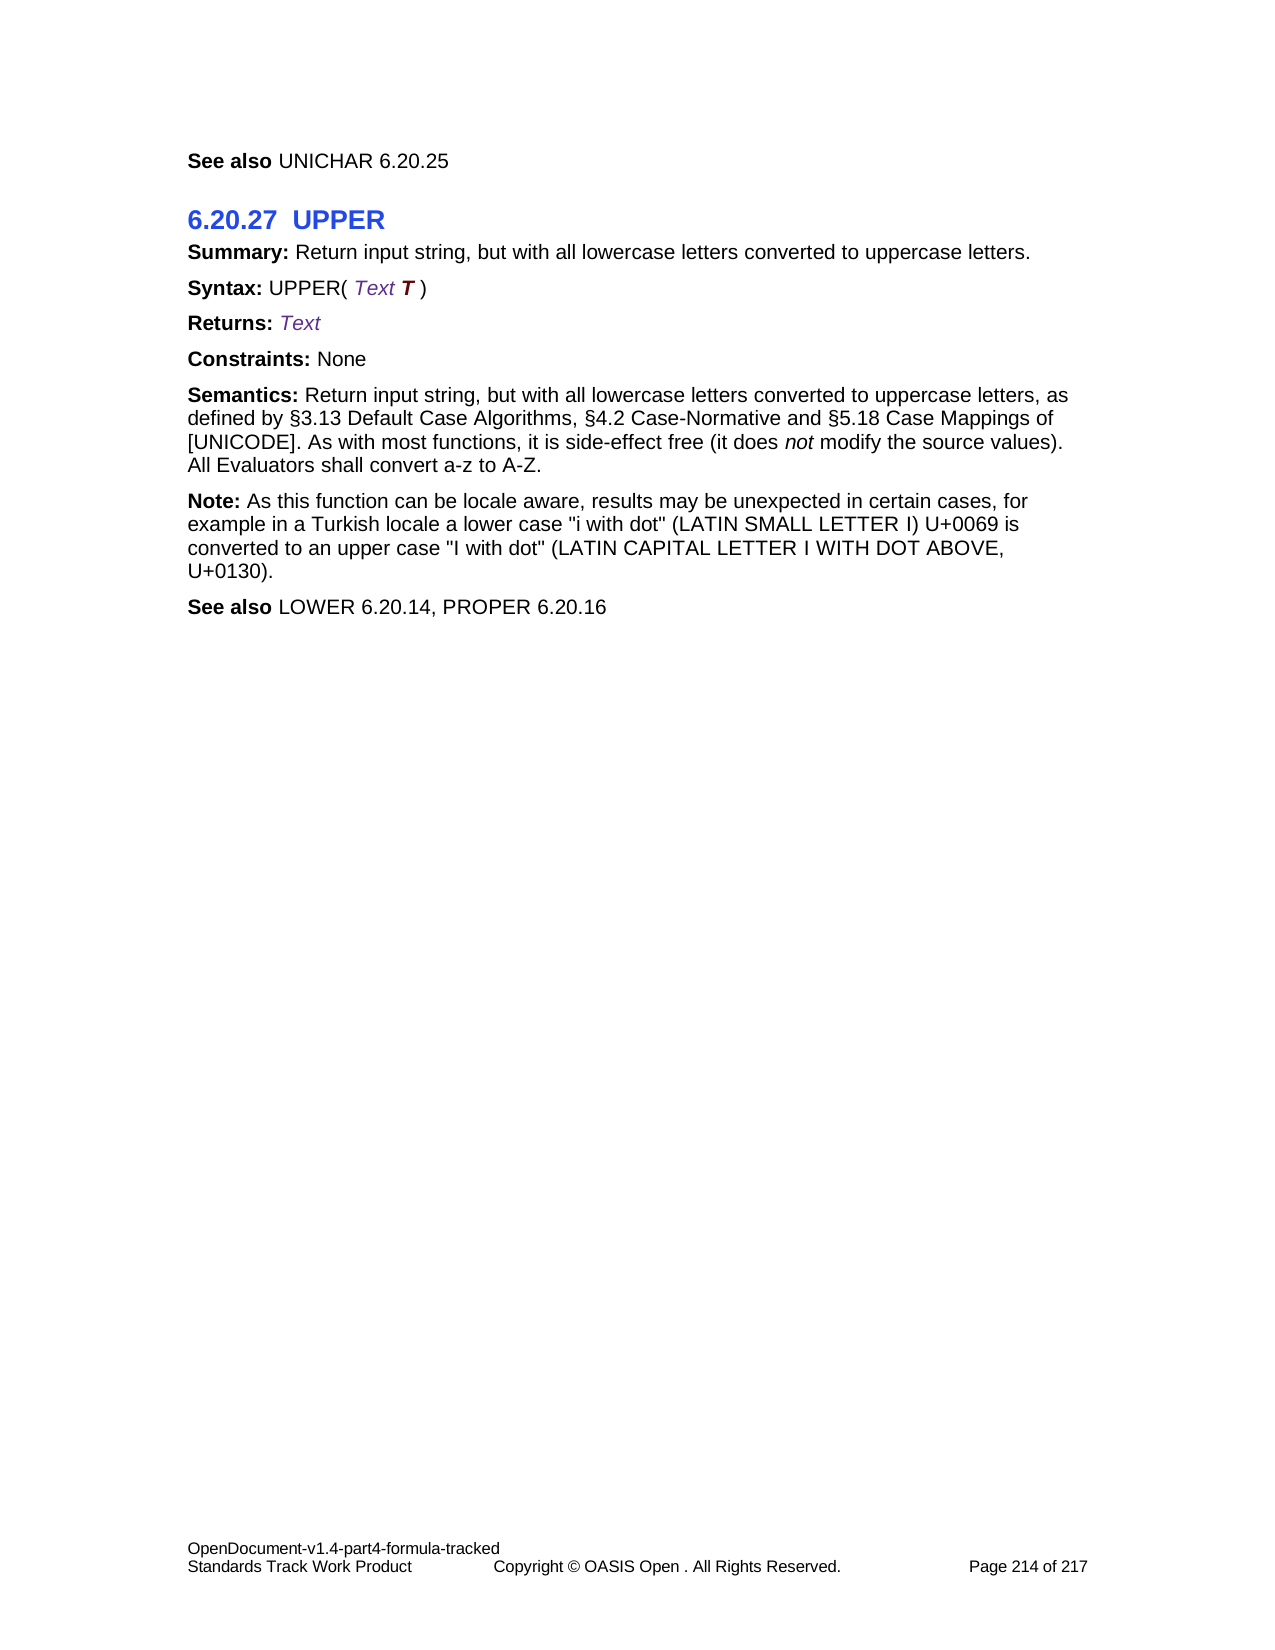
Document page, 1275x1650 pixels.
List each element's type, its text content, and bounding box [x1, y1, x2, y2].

text Returns: Text [187, 312, 1088, 335]
text Semantics: Return input string, but with all lowercase letters converted to uppercase letters, as defined by §3.13 Default Case Algorithms, §4.2 Case-Normative and §5.18 Case Mappings of [UNICODE]. As with most functions, it is side-effect free (it does not modify the source values). All Evaluators shall convert a-z to A-Z. [187, 383, 1088, 477]
text See also LOWER 6.20.14, PROPER 6.20.16 [187, 596, 1088, 619]
subtitle UPPER [187, 204, 1088, 234]
text Constraints: None [187, 347, 1088, 371]
text Summary: Return input string, but with all lowercase letters converted to uppercase letters. [187, 241, 1088, 264]
text See also UNICHAR 6.20.25 [187, 150, 1088, 173]
text Note: As this function can be locale aware, results may be unexpected in certain cases, for example in a Turkish locale a lower case "i with dot" (LATIN SMALL LETTER I) U+0069 is converted to an upper case "I with dot" (LATIN CAPITAL LETTER I WITH DOT ABOVE, U+0130). [187, 489, 1088, 583]
text Syntax: UPPER( Text T ) [187, 276, 1088, 300]
